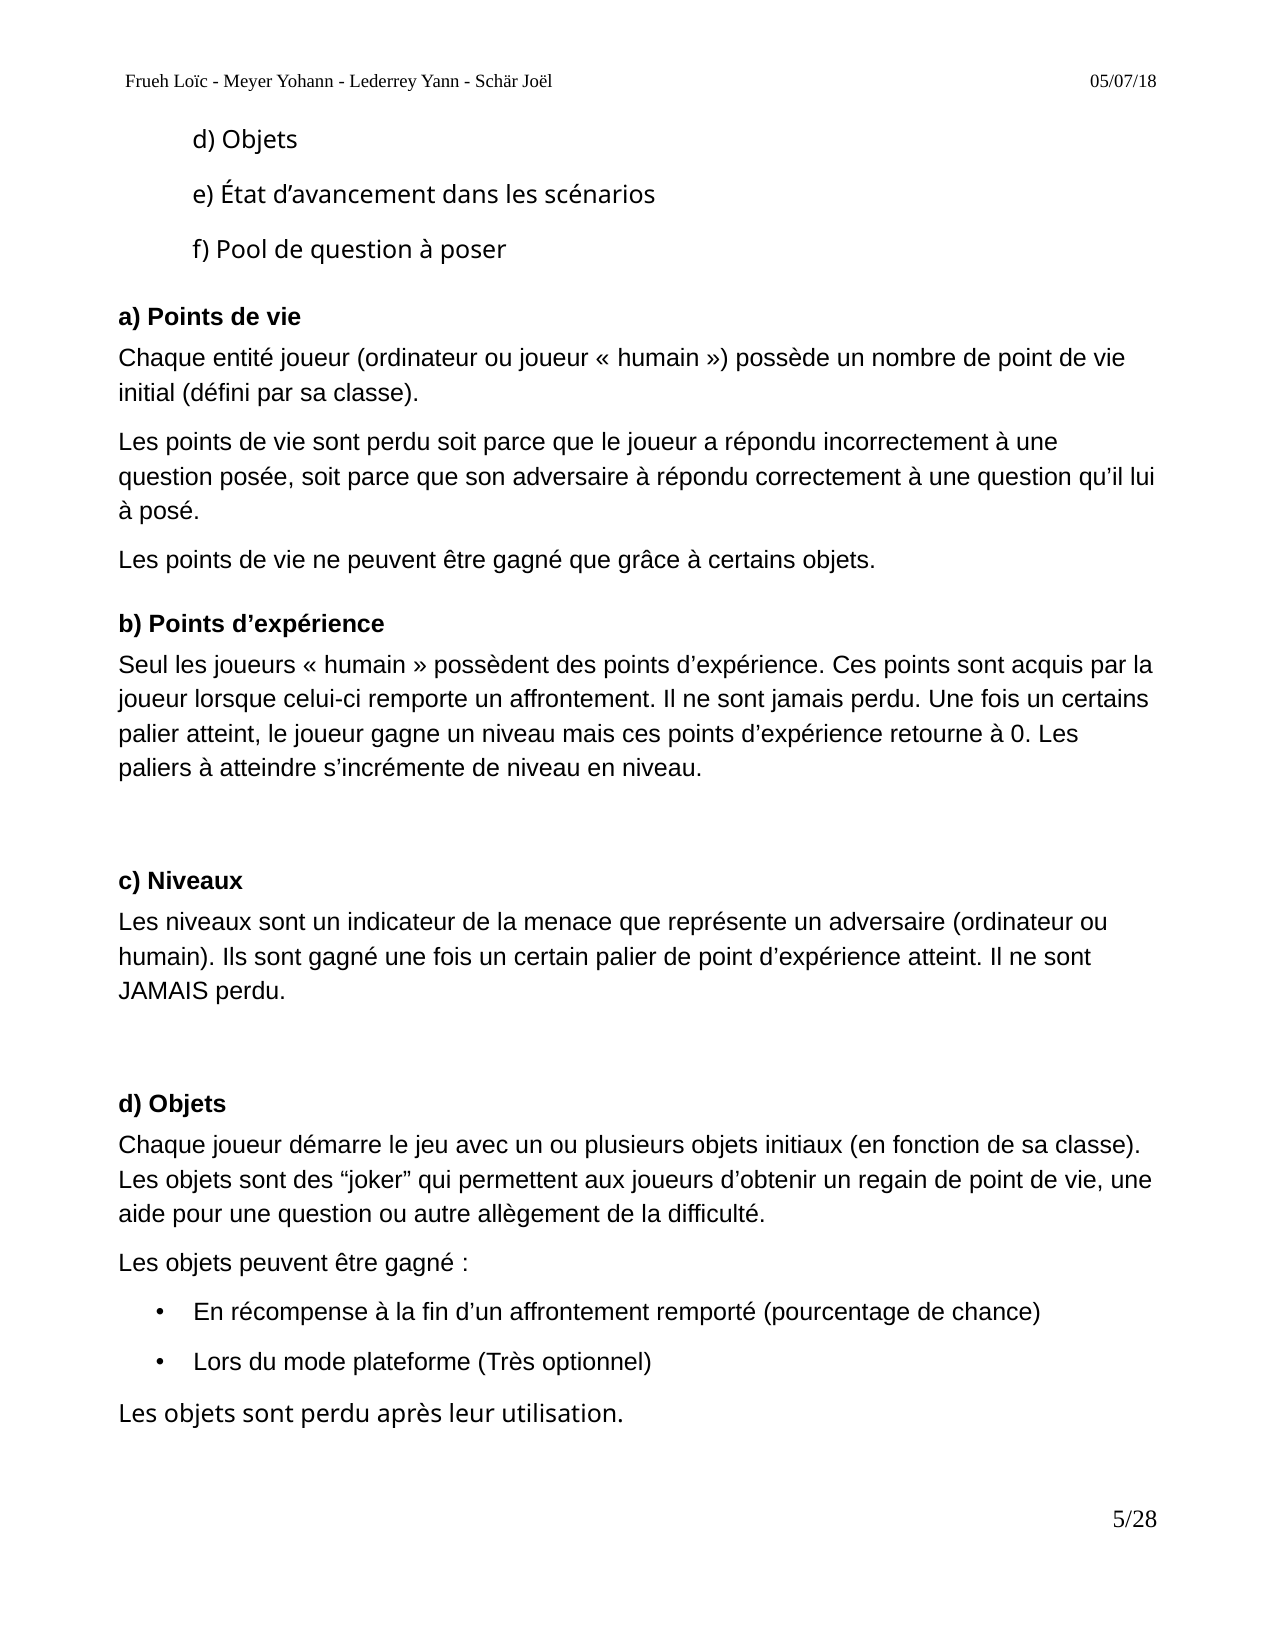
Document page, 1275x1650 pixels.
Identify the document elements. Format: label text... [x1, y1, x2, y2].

subtitle a) Points de vie [118, 302, 1157, 331]
list En récompense à la fin d’un affrontement remporté (pourcentage de chance) [156, 1297, 1157, 1326]
subtitle c) Niveaux [118, 866, 1157, 895]
text Les objets peuvent être gagné : [118, 1248, 1157, 1277]
text Chaque joueur démarre le jeu avec un ou plusieurs objets initiaux (en fonction de sa classe). Les objets sont des “joker” qui permettent aux joueurs d’obtenir un regain de point de vie, une aide pour une question ou autre allègement de la difficulté. [118, 1130, 1157, 1228]
text Les niveaux sont un indicateur de la menace que représente un adversaire (ordinateur ou humain). Ils sont gagné une fois un certain palier de point d’expérience atteint. Il ne sont JAMAIS perdu. [118, 907, 1157, 1005]
text Chaque entité joueur (ordinateur ou joueur « humain ») possède un nombre de point de vie initial (défini par sa classe). [118, 343, 1157, 407]
subtitle b) Points d’expérience [118, 609, 1157, 637]
list Lors du mode plateforme (Très optionnel) [156, 1346, 1157, 1375]
subtitle d) Objets [118, 1089, 1157, 1118]
text e) État d’avancement dans les scénarios [118, 177, 1157, 211]
text f) Pool de question à poser [118, 232, 1157, 266]
text Les points de vie ne peuvent être gagné que grâce à certains objets. [118, 545, 1157, 574]
text Les objets sont perdu après leur utilisation. [118, 1396, 1157, 1430]
text Les points de vie sont perdu soit parce que le joueur a répondu incorrectement à une question posée, soit parce que son adversaire à répondu correctement à une question qu’il lui à posé. [118, 427, 1157, 525]
text d) Objets [118, 121, 1157, 155]
text Seul les joueurs « humain » possèdent des points d’expérience. Ces points sont acquis par la joueur lorsque celui-ci remporte un affrontement. Il ne sont jamais perdu. Une fois un certains palier atteint, le joueur gagne un niveau mais ces points d’expérience retourne à 0. Les paliers à atteindre s’incrémente de niveau en niveau. [118, 650, 1157, 782]
